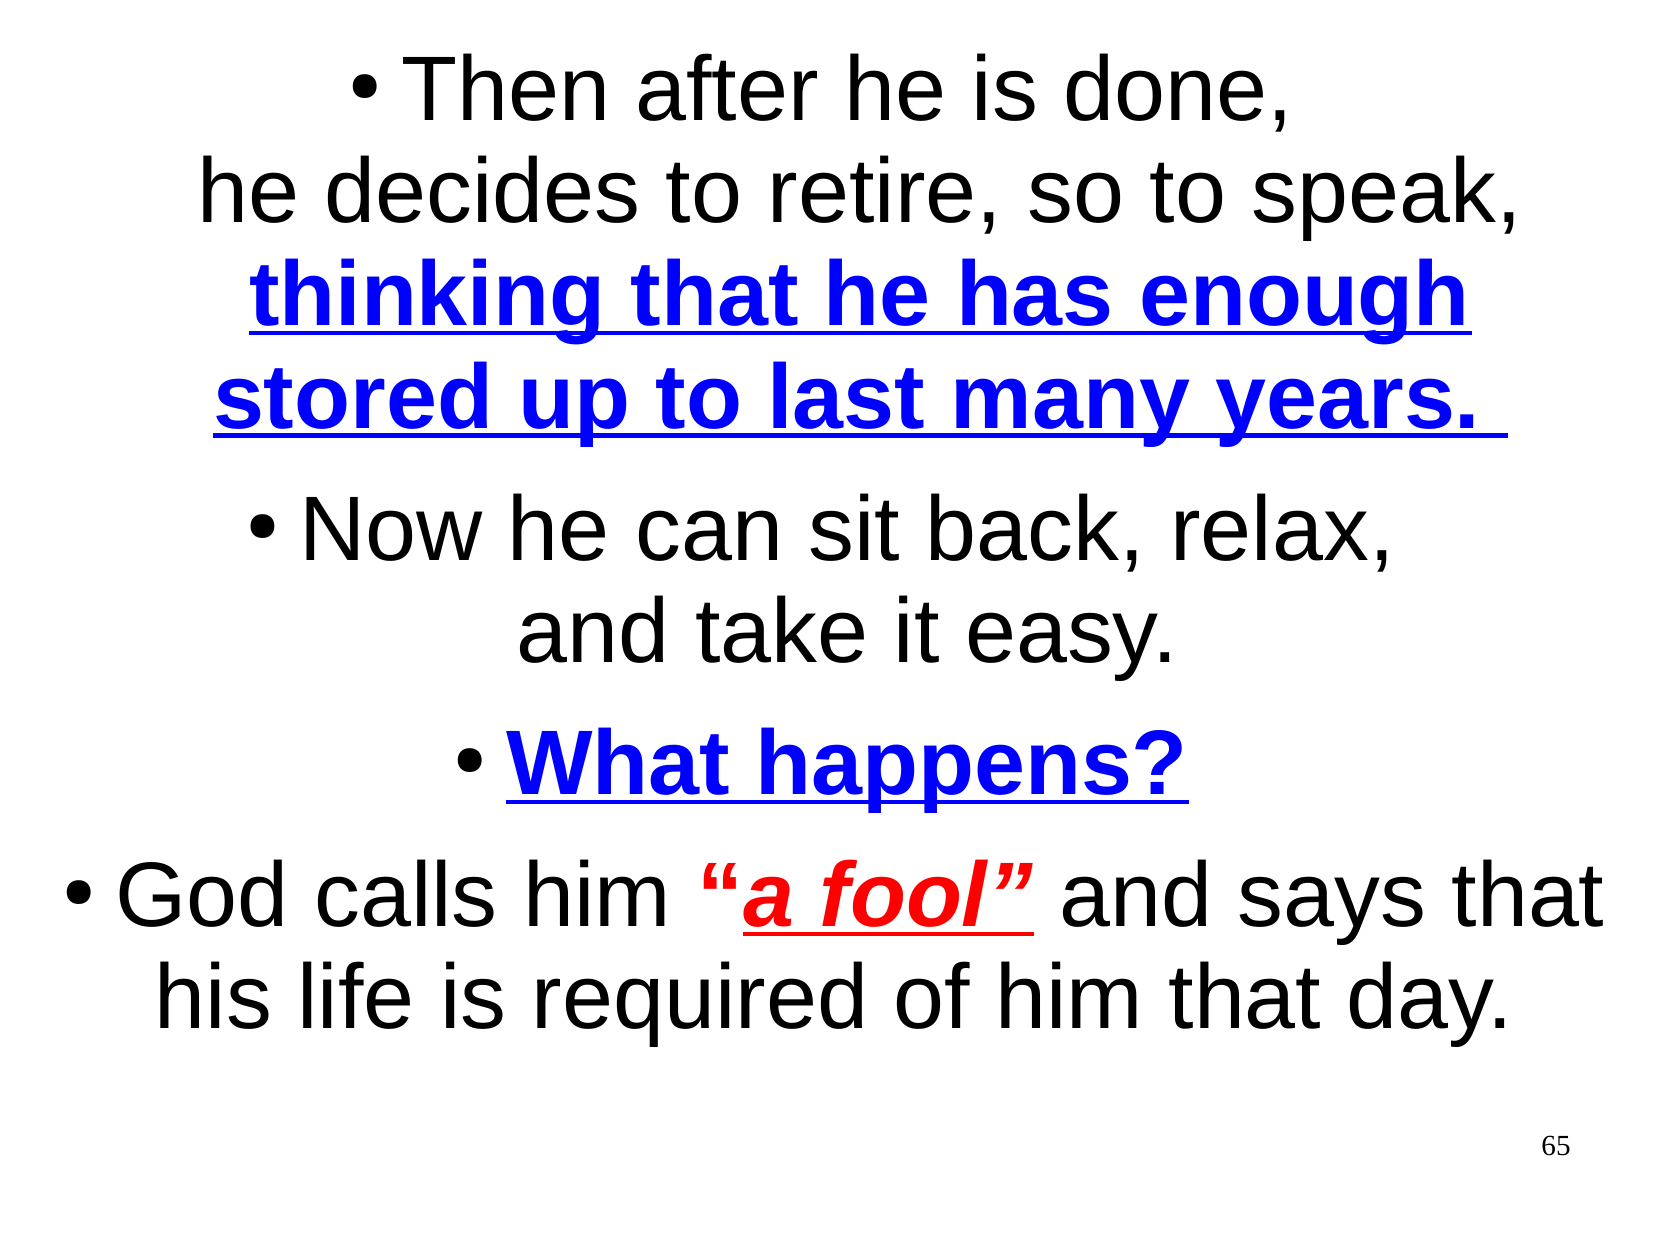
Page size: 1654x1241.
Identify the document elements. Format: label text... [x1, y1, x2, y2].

list Then after he is done, he decides to retire, so to speak, thinking that he has enough stored up to last many years. Now he can sit back, relax, and take it easy. What happens? God calls him “a fool” and says that his life is required of him that day. [37, 37, 1613, 1238]
